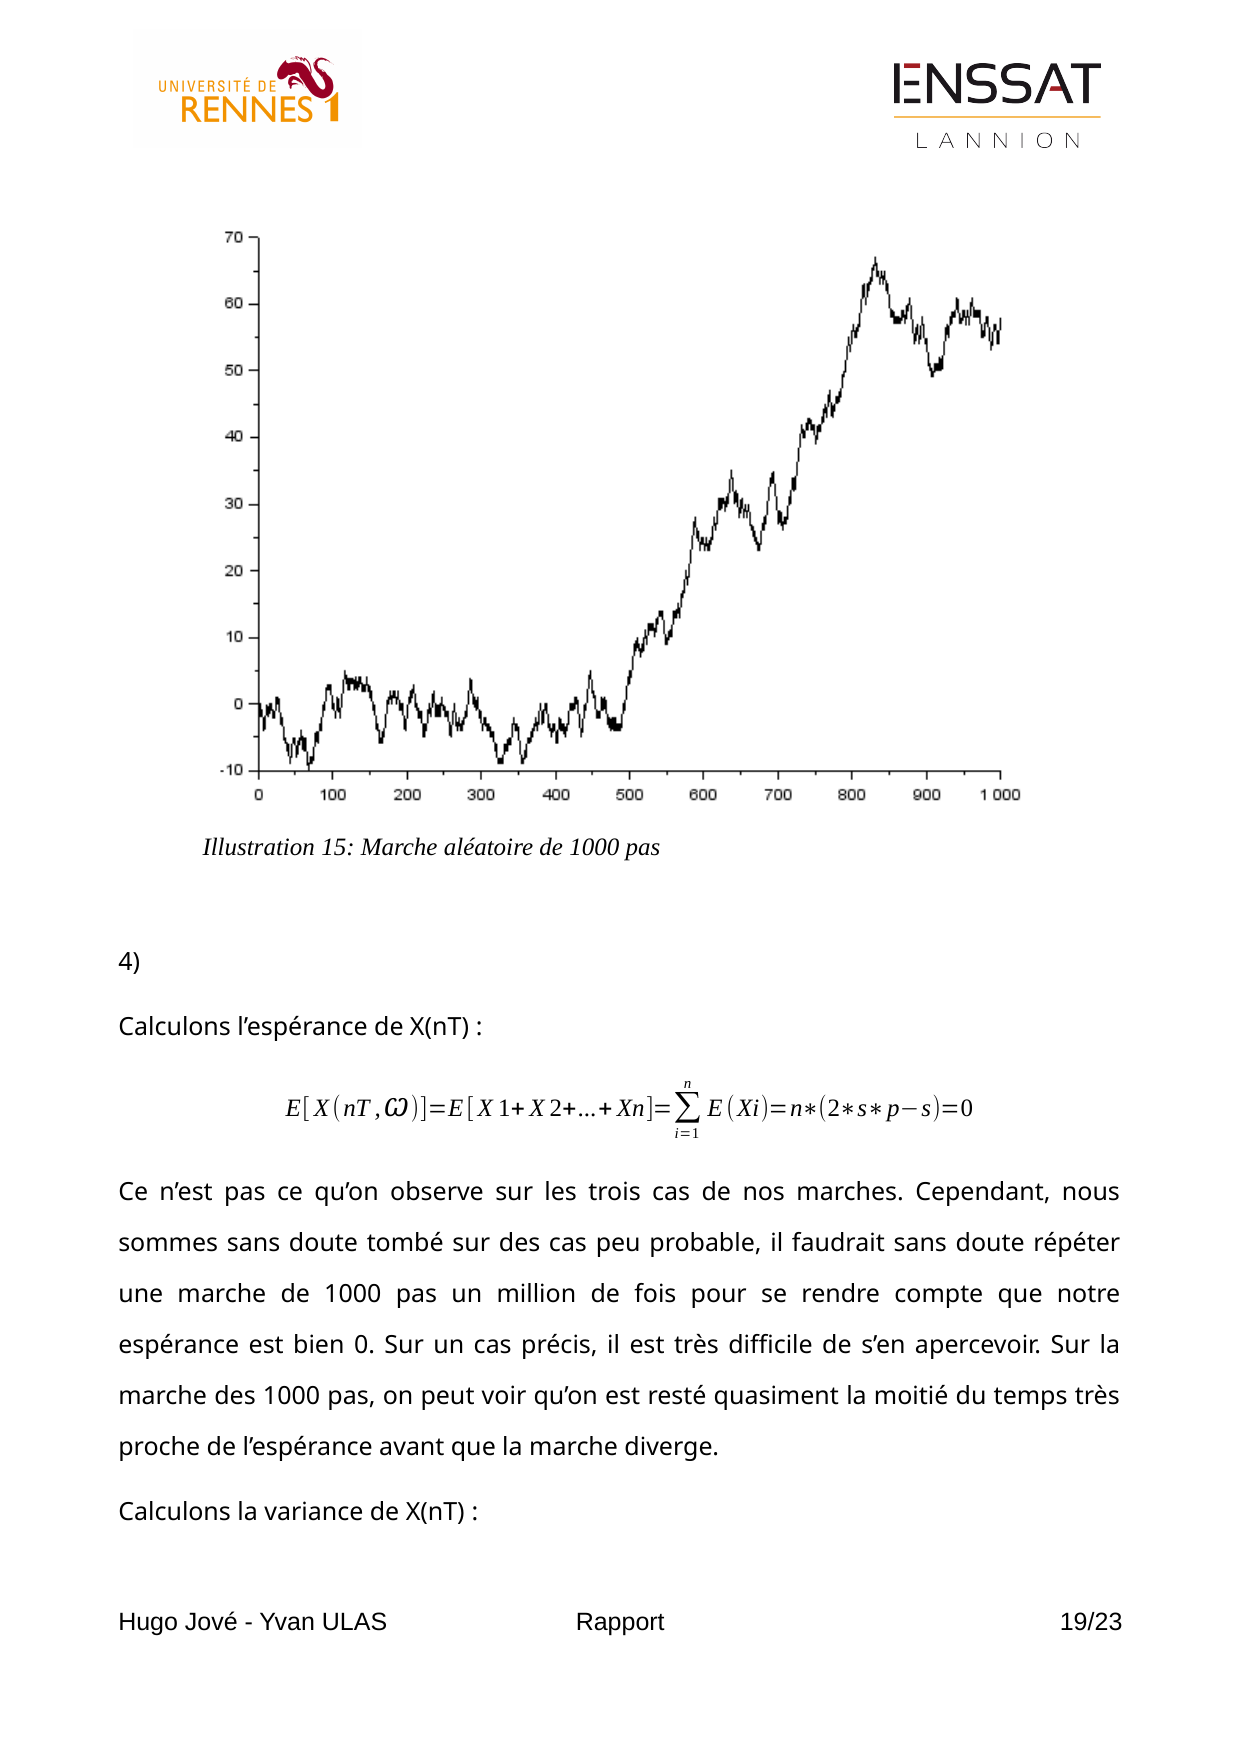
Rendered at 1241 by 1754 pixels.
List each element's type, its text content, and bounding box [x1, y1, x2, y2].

text Calculons l’espérance de X(nT) : [118, 1009, 1122, 1043]
picture [894, 63, 1101, 148]
text 4) [118, 943, 1122, 977]
text Ce n’est pas ce qu’on observe sur les trois cas de nos marches. Cependant, nous sommes sans doute tombé sur des cas peu probable, il faudrait sans doute répéter une marche de 1000 pas un million de fois pour se rendre compte que notre espérance est bien 0. Sur un cas précis, il est très difficile de s’en apercevoir. Sur la marche des 1000 pas, on peut voir qu’on est resté quasiment la moitié du temps très proche de l’espérance avant que la marche diverge. [118, 1173, 1122, 1462]
text Illustration 15: Marche aléatoire de 1000 pas [202, 827, 1038, 861]
text Calculons la variance de X(nT) : [118, 1494, 1122, 1528]
picture [133, 29, 363, 148]
picture [202, 188, 1039, 827]
